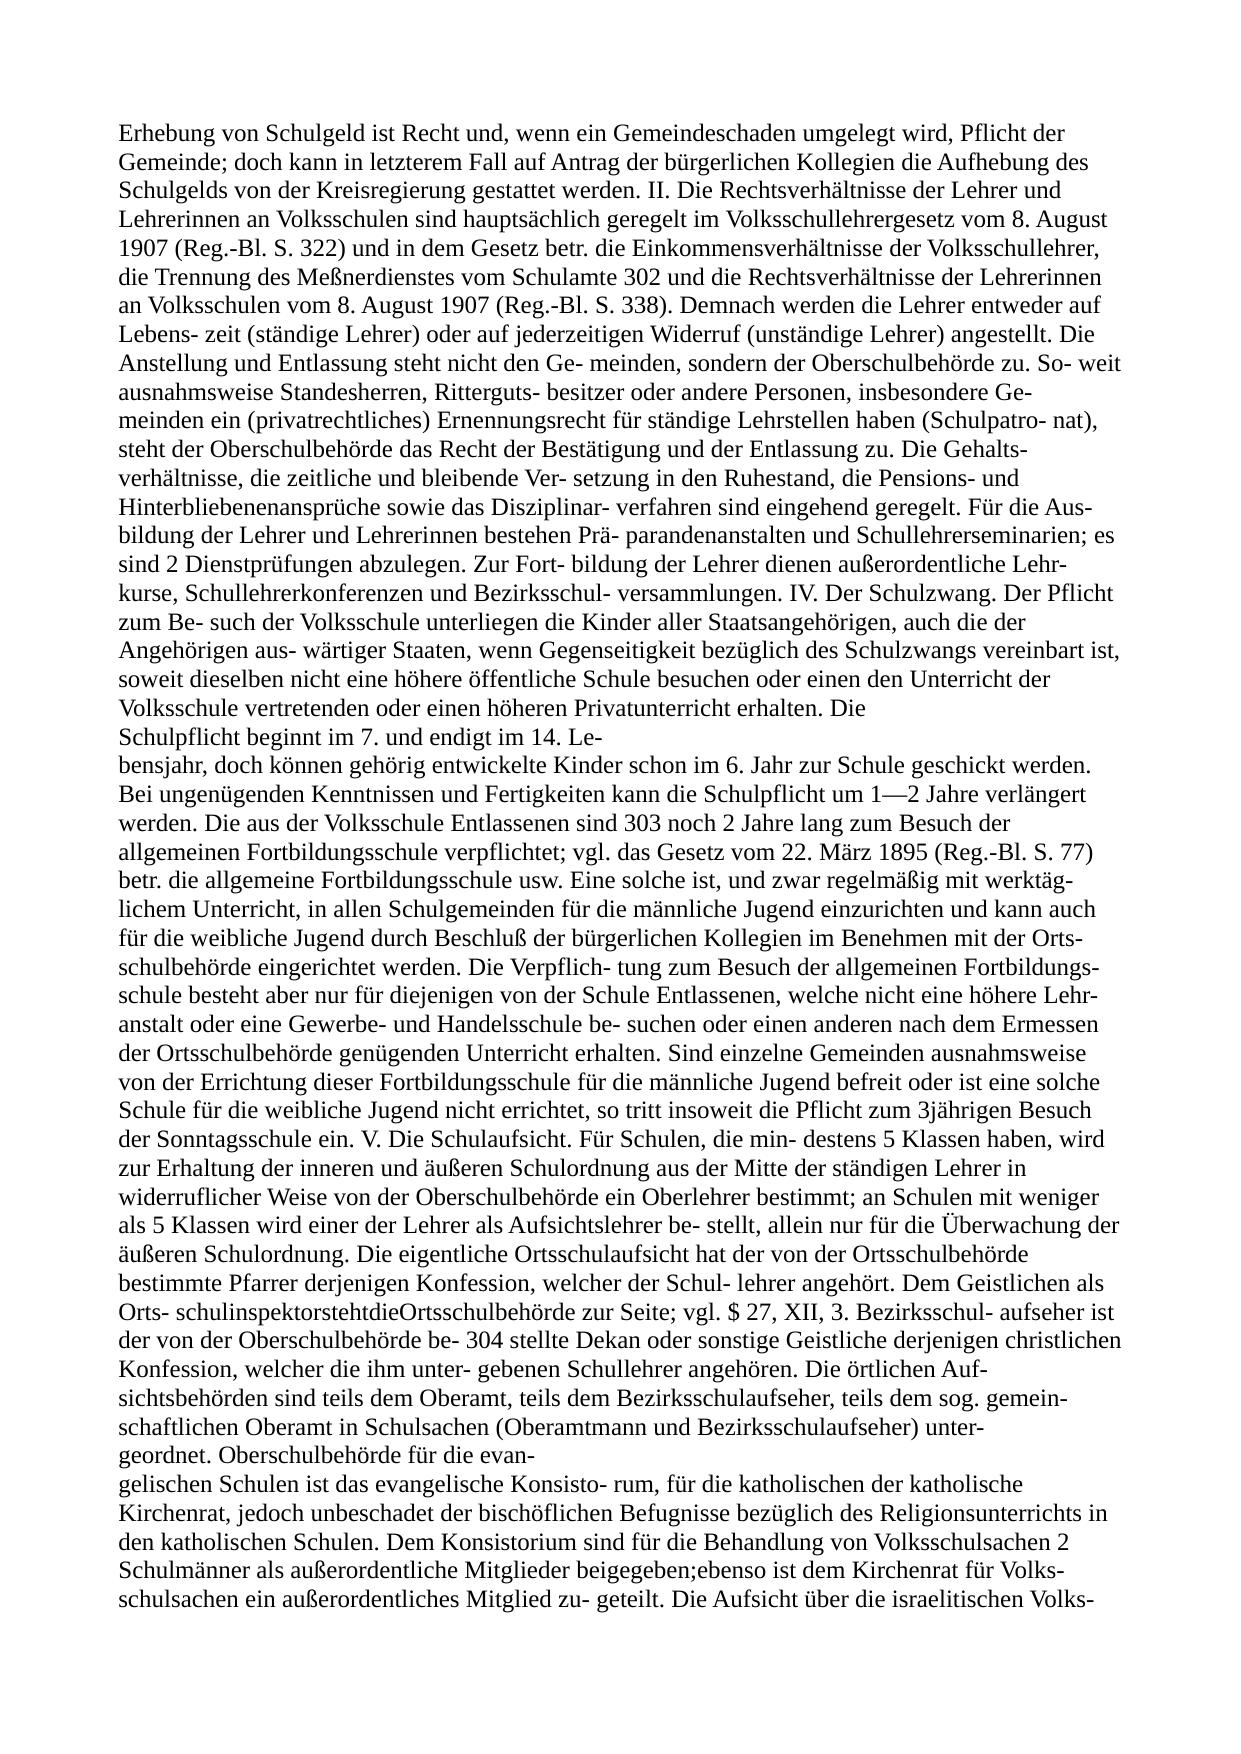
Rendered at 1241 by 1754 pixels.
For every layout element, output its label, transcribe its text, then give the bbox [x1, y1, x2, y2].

text geordnet. Oberschulbehörde für die evan- [118, 1441, 1122, 1469]
text gelischen Schulen ist das evangelische Konsisto- rum, für die katholischen der katholische Kirchenrat, jedoch unbeschadet der bischöflichen Befugnisse bezüglich des Religionsunterrichts in den katholischen Schulen. Dem Konsistorium sind für die Behandlung von Volksschulsachen 2 Schulmänner als außerordentliche Mitglieder beigegeben;ebenso ist dem Kirchenrat für Volks- schulsachen ein außerordentliches Mitglied zu- geteilt. Die Aufsicht über die israelitischen Volks- [118, 1469, 1122, 1613]
text Schulpflicht beginnt im 7. und endigt im 14. Le- [118, 722, 1122, 751]
text Erhebung von Schulgeld ist Recht und, wenn ein Gemeindeschaden umgelegt wird, Pflicht der Gemeinde; doch kann in letzterem Fall auf Antrag der bürgerlichen Kollegien die Aufhebung des Schulgelds von der Kreisregierung gestattet werden. II. Die Rechtsverhältnisse der Lehrer und Lehrerinnen an Volksschulen sind hauptsächlich geregelt im Volksschullehrergesetz vom 8. August 1907 (Reg.-Bl. S. 322) und in dem Gesetz betr. die Einkommensverhältnisse der Volksschullehrer, die Trennung des Meßnerdienstes vom Schulamte 302 und die Rechtsverhältnisse der Lehrerinnen an Volksschulen vom 8. August 1907 (Reg.-Bl. S. 338). Demnach werden die Lehrer entweder auf Lebens- zeit (ständige Lehrer) oder auf jederzeitigen Widerruf (unständige Lehrer) angestellt. Die Anstellung und Entlassung steht nicht den Ge- meinden, sondern der Oberschulbehörde zu. So- weit ausnahmsweise Standesherren, Ritterguts- besitzer oder andere Personen, insbesondere Ge- meinden ein (privatrechtliches) Ernennungsrecht für ständige Lehrstellen haben (Schulpatro- nat), steht der Oberschulbehörde das Recht der Bestätigung und der Entlassung zu. Die Gehalts- verhältnisse, die zeitliche und bleibende Ver- setzung in den Ruhestand, die Pensions- und Hinterbliebenenansprüche sowie das Disziplinar- verfahren sind eingehend geregelt. Für die Aus- bildung der Lehrer und Lehrerinnen bestehen Prä- parandenanstalten und Schullehrerseminarien; es sind 2 Dienstprüfungen abzulegen. Zur Fort- bildung der Lehrer dienen außerordentliche Lehr- kurse, Schullehrerkonferenzen und Bezirksschul- versammlungen. IV. Der Schulzwang. Der Pflicht zum Be- such der Volksschule unterliegen die Kinder aller Staatsangehörigen, auch die der Angehörigen aus- wärtiger Staaten, wenn Gegenseitigkeit bezüglich des Schulzwangs vereinbart ist, soweit dieselben nicht eine höhere öffentliche Schule besuchen oder einen den Unterricht der Volksschule vertretenden oder einen höheren Privatunterricht erhalten. Die [118, 118, 1122, 722]
text bensjahr, doch können gehörig entwickelte Kinder schon im 6. Jahr zur Schule geschickt werden. Bei ungenügenden Kenntnissen und Fertigkeiten kann die Schulpflicht um 1—2 Jahre verlängert werden. Die aus der Volksschule Entlassenen sind 303 noch 2 Jahre lang zum Besuch der allgemeinen Fortbildungsschule verpflichtet; vgl. das Gesetz vom 22. März 1895 (Reg.-Bl. S. 77) betr. die allgemeine Fortbildungsschule usw. Eine solche ist, und zwar regelmäßig mit werktäg- lichem Unterricht, in allen Schulgemeinden für die männliche Jugend einzurichten und kann auch für die weibliche Jugend durch Beschluß der bürgerlichen Kollegien im Benehmen mit der Orts- schulbehörde eingerichtet werden. Die Verpflich- tung zum Besuch der allgemeinen Fortbildungs- schule besteht aber nur für diejenigen von der Schule Entlassenen, welche nicht eine höhere Lehr- anstalt oder eine Gewerbe- und Handelsschule be- suchen oder einen anderen nach dem Ermessen der Ortsschulbehörde genügenden Unterricht erhalten. Sind einzelne Gemeinden ausnahmsweise von der Errichtung dieser Fortbildungsschule für die männliche Jugend befreit oder ist eine solche Schule für die weibliche Jugend nicht errichtet, so tritt insoweit die Pflicht zum 3jährigen Besuch der Sonntagsschule ein. V. Die Schulaufsicht. Für Schulen, die min- destens 5 Klassen haben, wird zur Erhaltung der inneren und äußeren Schulordnung aus der Mitte der ständigen Lehrer in widerruflicher Weise von der Oberschulbehörde ein Oberlehrer bestimmt; an Schulen mit weniger als 5 Klassen wird einer der Lehrer als Aufsichtslehrer be- stellt, allein nur für die Überwachung der äußeren Schulordnung. Die eigentliche Ortsschulaufsicht hat der von der Ortsschulbehörde bestimmte Pfarrer derjenigen Konfession, welcher der Schul- lehrer angehört. Dem Geistlichen als Orts- schulinspektorstehtdieOrtsschulbehörde zur Seite; vgl. $ 27, XII, 3. Bezirksschul- aufseher ist der von der Oberschulbehörde be- 304 stellte Dekan oder sonstige Geistliche derjenigen christlichen Konfession, welcher die ihm unter- gebenen Schullehrer angehören. Die örtlichen Auf- sichtsbehörden sind teils dem Oberamt, teils dem Bezirksschulaufseher, teils dem sog. gemein- schaftlichen Oberamt in Schulsachen (Oberamtmann und Bezirksschulaufseher) unter- [118, 751, 1122, 1441]
